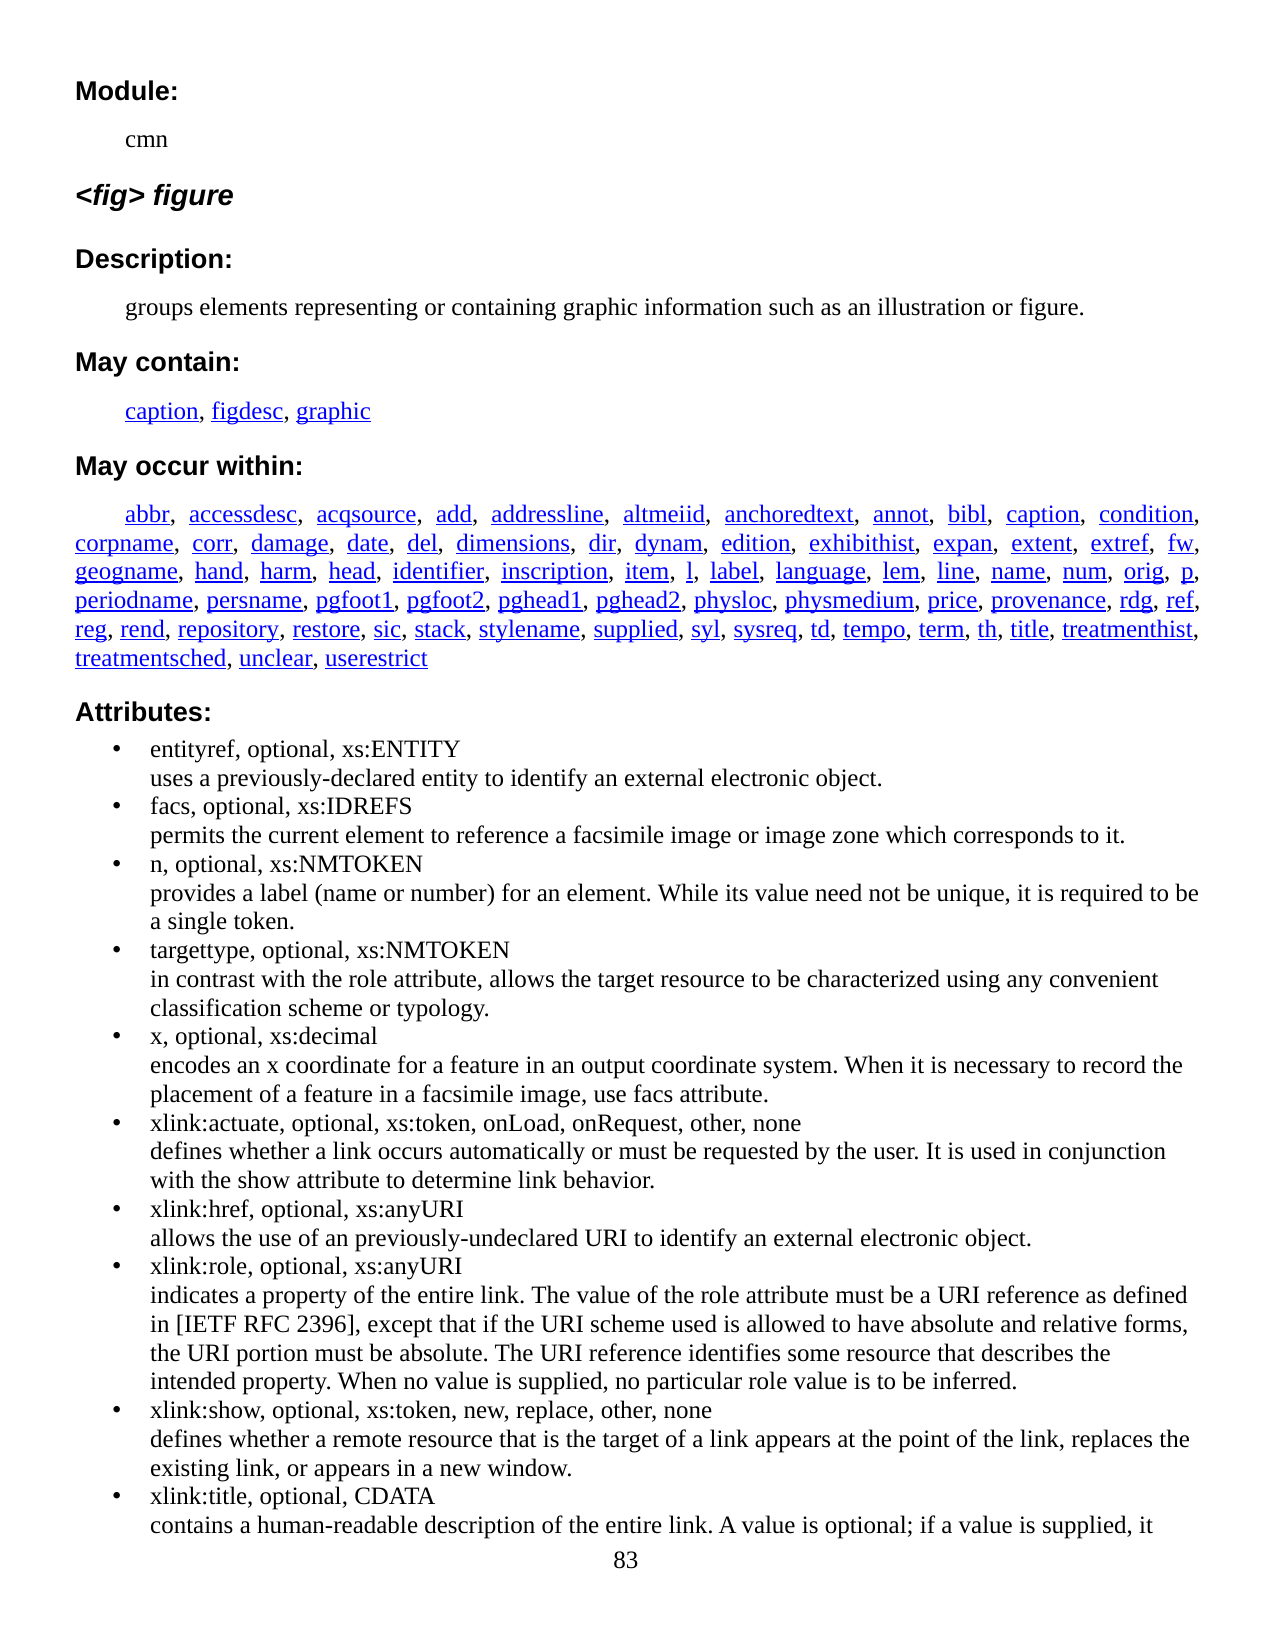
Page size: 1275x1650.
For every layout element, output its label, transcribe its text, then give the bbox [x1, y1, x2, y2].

list x, optional, xs:decimal encodes an x coordinate for a feature in an output coordinate system. When it is necessary to record the placement of a feature in a facsimile image, use facs attribute. [112, 1021, 1200, 1108]
text abbr, accessdesc, acqsource, add, addressline, altmeiid, anchoredtext, annot, bibl, caption, condition, corpname, corr, damage, date, del, dimensions, dir, dynam, edition, exhibithist, expan, extent, extref, fw, geogname, hand, harm, head, identifier, inscription, item, l, label, language, lem, line, name, num, orig, p, periodname, persname, pgfoot1, pgfoot2, pghead1, pghead2, physloc, physmedium, price, provenance, rdg, ref, reg, rend, repository, restore, sic, stack, stylename, supplied, syl, sysreq, td, tempo, term, th, title, treatmenthist, treatmentsched, unclear, userestrict [75, 499, 1200, 671]
list n, optional, xs:NMTOKEN provides a label (name or number) for an element. While its value need not be unique, it is required to be a single token. [112, 849, 1200, 935]
text caption, figdesc, graphic [75, 396, 1200, 424]
subtitle <fig> figure [75, 178, 1200, 212]
subtitle May contain: [75, 346, 1200, 377]
text cmn [75, 124, 1200, 153]
list entityref, optional, xs:ENTITY uses a previously-declared entity to identify an external electronic object. [112, 734, 1200, 791]
list targettype, optional, xs:NMTOKEN in contrast with the role attribute, allows the target resource to be characterized using any convenient classification scheme or typology. [112, 935, 1200, 1021]
list facs, optional, xs:IDREFS permits the current element to reference a facsimile image or image zone which corresponds to it. [112, 791, 1200, 849]
list xlink:actuate, optional, xs:token, onLoad, onRequest, other, none defines whether a link occurs automatically or must be requested by the user. It is used in conjunction with the show attribute to determine link behavior. [112, 1108, 1200, 1194]
list xlink:show, optional, xs:token, new, replace, other, none defines whether a remote resource that is the target of a link appears at the point of the link, replaces the existing link, or appears in a new window. [112, 1395, 1200, 1481]
list xlink:title, optional, CDATA contains a human-readable description of the entire link. A value is optional; if a value is supplied, it [112, 1481, 1200, 1539]
list xlink:role, optional, xs:anyURI indicates a property of the entire link. The value of the role attribute must be a URI reference as defined in [IETF RFC 2396], except that if the URI scheme used is allowed to have absolute and relative forms, the URI portion must be absolute. The URI reference identifies some resource that describes the intended property. When no value is supplied, no particular role value is to be inferred. [112, 1251, 1200, 1395]
subtitle May occur within: [75, 449, 1200, 481]
subtitle Description: [75, 243, 1200, 274]
subtitle Attributes: [75, 696, 1200, 728]
subtitle Module: [75, 75, 1200, 106]
list xlink:href, optional, xs:anyURI allows the use of an previously-undeclared URI to identify an external electronic object. [112, 1194, 1200, 1251]
text groups elements representing or containing graphic information such as an illustration or figure. [75, 292, 1200, 321]
